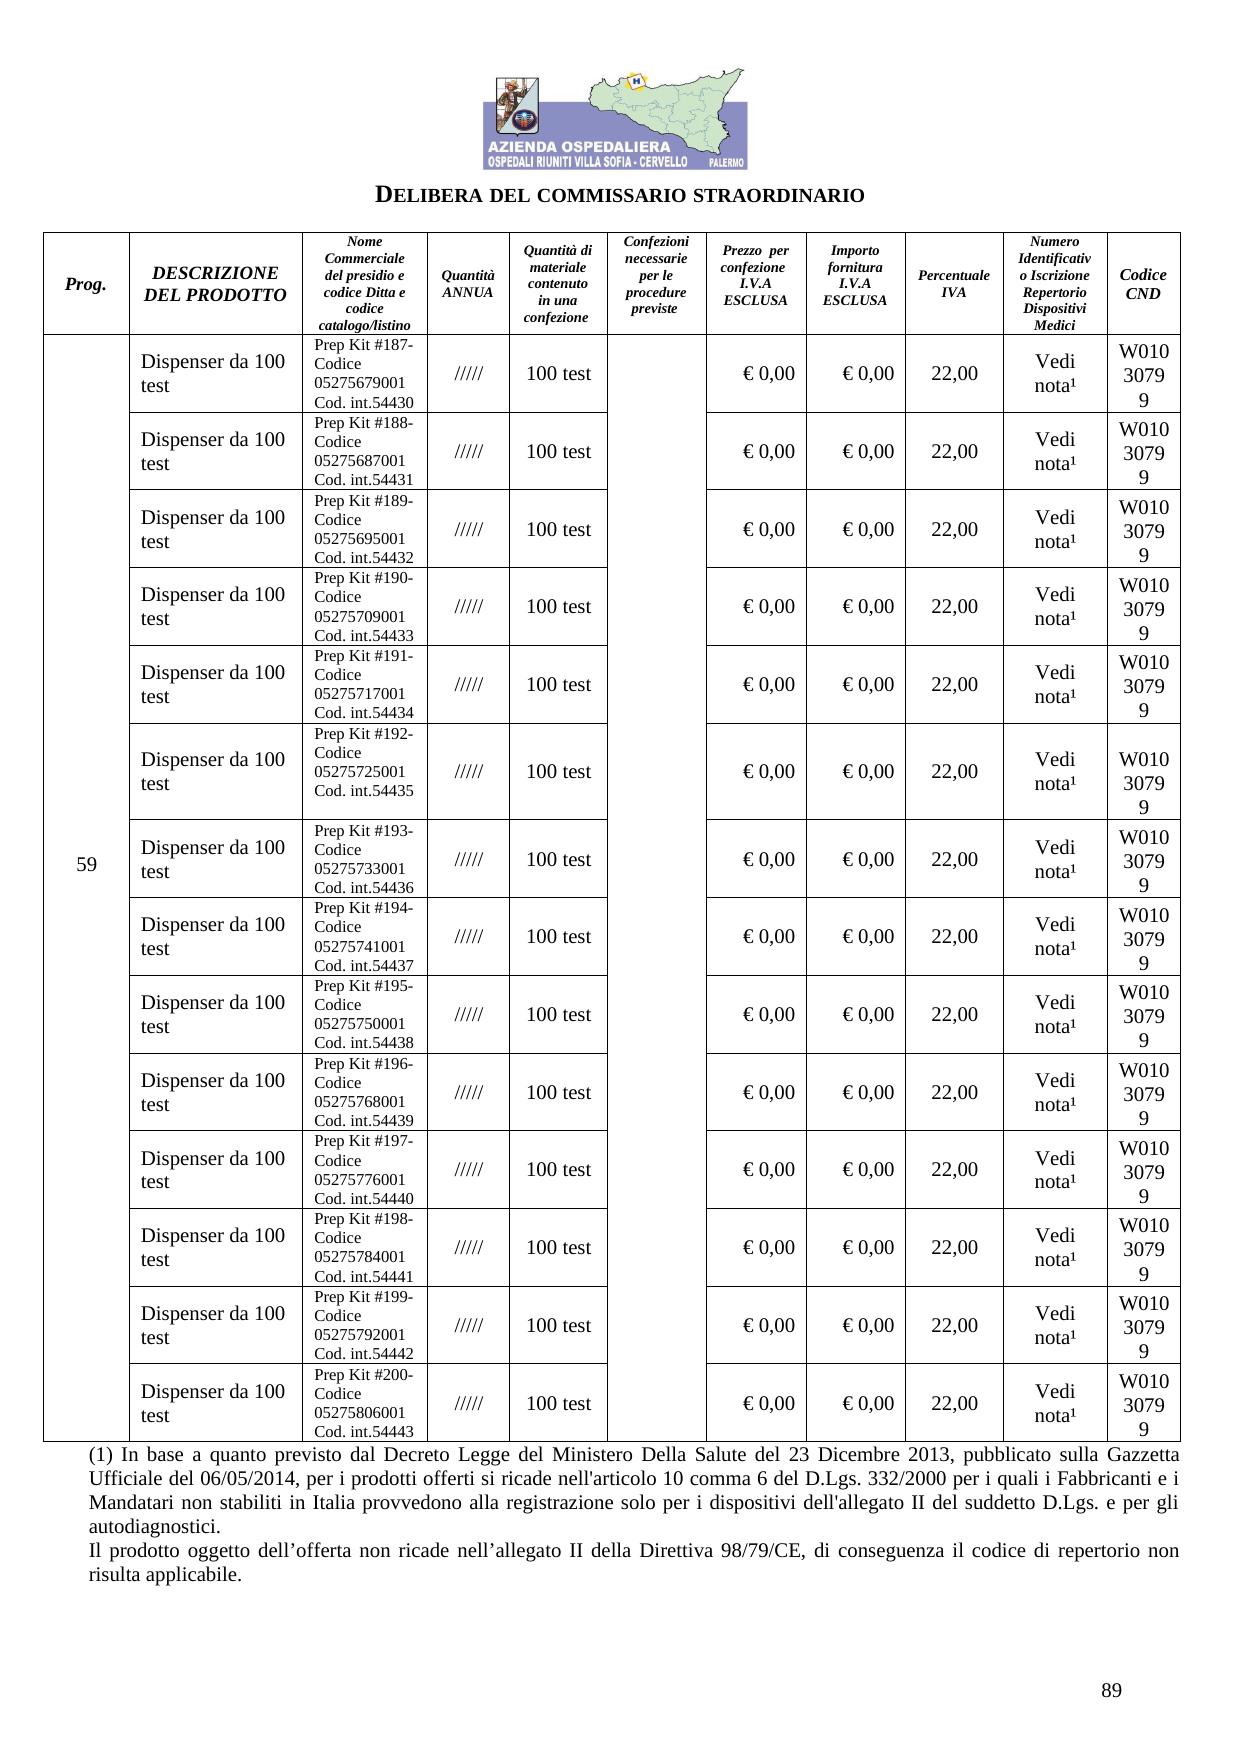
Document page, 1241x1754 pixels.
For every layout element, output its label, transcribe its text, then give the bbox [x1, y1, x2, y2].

table_header Percentuale IVA [906, 233, 1003, 334]
table_cell 100 test [510, 976, 607, 1052]
table_cell Vedi nota¹ [1004, 568, 1107, 645]
table_cell ///// [428, 1287, 509, 1363]
table_cell W01030799 [1108, 413, 1180, 489]
table_cell € 0,00 [707, 976, 806, 1052]
table_cell € 0,00 [807, 820, 905, 897]
table_cell € 0,00 [807, 1364, 905, 1441]
table_cell ///// [428, 1131, 509, 1208]
table_cell W01030799 [1108, 724, 1180, 819]
table_cell € 0,00 [707, 568, 806, 645]
table_cell Vedi nota¹ [1004, 976, 1107, 1052]
table_cell 22,00 [906, 820, 1003, 897]
table_cell € 0,00 [707, 1054, 806, 1130]
table_cell 100 test [510, 490, 607, 567]
table_header Prog. [44, 233, 129, 334]
table_cell Dispenser da 100 test [130, 1054, 302, 1130]
table_cell 100 test [510, 1287, 607, 1363]
text Il prodotto oggetto dell’offerta non ricade nell’allegato II della Direttiva 98/79/CE, di conseguenza il codice di repertorio non risulta applicabile. [88, 1538, 1181, 1586]
table_cell € 0,00 [707, 413, 806, 489]
table_cell € 0,00 [807, 724, 905, 819]
table_header Quantità di materiale contenuto in una confezione [510, 233, 607, 334]
table_cell Prep Kit #188- Codice 05275687001 Cod. int.54431 [303, 413, 427, 489]
table_cell € 0,00 [707, 646, 806, 722]
table_cell € 0,00 [707, 1364, 806, 1441]
table_cell Vedi nota¹ [1004, 646, 1107, 722]
table_cell ///// [428, 568, 509, 645]
table_cell € 0,00 [707, 335, 806, 412]
table_cell € 0,00 [707, 724, 806, 819]
table_cell ///// [428, 724, 509, 819]
table_cell ///// [428, 1209, 509, 1286]
table_cell 22,00 [906, 335, 1003, 412]
table_cell € 0,00 [807, 898, 905, 975]
table_cell 22,00 [906, 490, 1003, 567]
table_cell W01030799 [1108, 1131, 1180, 1208]
table_cell ///// [428, 490, 509, 567]
table_header Confezioni necessarie per le procedure previste [608, 233, 706, 334]
table_cell [608, 335, 706, 1441]
table_cell Prep Kit #199- Codice 05275792001 Cod. int.54442 [303, 1287, 427, 1363]
table_cell Vedi nota¹ [1004, 724, 1107, 819]
table_cell 22,00 [906, 898, 1003, 975]
table_cell Dispenser da 100 test [130, 1364, 302, 1441]
table_cell Prep Kit #200- Codice 05275806001 Cod. int.54443 [303, 1364, 427, 1441]
table_cell Vedi nota¹ [1004, 820, 1107, 897]
table_cell 22,00 [906, 413, 1003, 489]
table_cell € 0,00 [807, 1209, 905, 1286]
table_cell ///// [428, 335, 509, 412]
table_cell Dispenser da 100 test [130, 646, 302, 722]
table_cell € 0,00 [707, 820, 806, 897]
table_cell 100 test [510, 724, 607, 819]
table_header Prezzo per confezione I.V.A ESCLUSA [707, 233, 806, 334]
table_cell € 0,00 [807, 976, 905, 1052]
table_cell 100 test [510, 820, 607, 897]
table_cell W01030799 [1108, 898, 1180, 975]
table_cell € 0,00 [807, 490, 905, 567]
table_cell Prep Kit #192- Codice 05275725001 Cod. int.54435 [303, 724, 427, 819]
table_cell W01030799 [1108, 1364, 1180, 1441]
table_header Nome Commerciale del presidio e codice Ditta e codice catalogo/listino [303, 233, 427, 334]
table_cell ///// [428, 898, 509, 975]
table_cell ///// [428, 1364, 509, 1441]
table_cell € 0,00 [807, 646, 905, 722]
table_cell W01030799 [1108, 646, 1180, 722]
table_cell Prep Kit #194- Codice 05275741001 Cod. int.54437 [303, 898, 427, 975]
table_cell Dispenser da 100 test [130, 490, 302, 567]
table_cell 22,00 [906, 1131, 1003, 1208]
table_cell 100 test [510, 1364, 607, 1441]
table_cell W01030799 [1108, 976, 1180, 1052]
table_cell 100 test [510, 335, 607, 412]
table_header Codice CND [1108, 233, 1180, 334]
table_cell Dispenser da 100 test [130, 1287, 302, 1363]
table_cell € 0,00 [807, 1287, 905, 1363]
table_cell Prep Kit #193- Codice 05275733001 Cod. int.54436 [303, 820, 427, 897]
table_cell ///// [428, 820, 509, 897]
table_cell Prep Kit #189- Codice 05275695001 Cod. int.54432 [303, 490, 427, 567]
table_cell Prep Kit #187- Codice 05275679001 Cod. int.54430 [303, 335, 427, 412]
table_cell ///// [428, 646, 509, 722]
table_header Quantità ANNUA [428, 233, 509, 334]
table_cell Vedi nota¹ [1004, 1287, 1107, 1363]
table_cell € 0,00 [807, 568, 905, 645]
table_header Numero Identificativo Iscrizione Repertorio Dispositivi Medici [1004, 233, 1107, 334]
table_cell Dispenser da 100 test [130, 1131, 302, 1208]
table_cell 100 test [510, 1209, 607, 1286]
table_cell 100 test [510, 898, 607, 975]
table_header DESCRIZIONE DEL PRODOTTO [130, 233, 302, 334]
table_cell Dispenser da 100 test [130, 335, 302, 412]
table_cell Prep Kit #197- Codice 05275776001 Cod. int.54440 [303, 1131, 427, 1208]
table_cell € 0,00 [707, 1131, 806, 1208]
text (1) In base a quanto previsto dal Decreto Legge del Ministero Della Salute del 23 Dicembre 2013, pubblicato sulla Gazzetta Ufficiale del 06/05/2014, per i prodotti offerti si ricade nell'articolo 10 comma 6 del D.Lgs. 332/2000 per i quali i Fabbricanti e i Mandatari non stabiliti in Italia provvedono alla registrazione solo per i dispositivi dell'allegato II del suddetto D.Lgs. e per gli autodiagnostici. [88, 1442, 1181, 1538]
table_cell W01030799 [1108, 490, 1180, 567]
table_cell Dispenser da 100 test [130, 724, 302, 819]
table_cell Dispenser da 100 test [130, 413, 302, 489]
table_cell W01030799 [1108, 1054, 1180, 1130]
table_cell Vedi nota¹ [1004, 1054, 1107, 1130]
table_cell € 0,00 [707, 1287, 806, 1363]
table_cell ///// [428, 413, 509, 489]
table_cell Vedi nota¹ [1004, 335, 1107, 412]
table_cell Prep Kit #198- Codice 05275784001 Cod. int.54441 [303, 1209, 427, 1286]
table_cell 22,00 [906, 1364, 1003, 1441]
table_cell 22,00 [906, 724, 1003, 819]
table_cell W01030799 [1108, 335, 1180, 412]
table_cell € 0,00 [807, 335, 905, 412]
table_cell 22,00 [906, 646, 1003, 722]
table_cell € 0,00 [807, 1131, 905, 1208]
table_cell 22,00 [906, 1054, 1003, 1130]
table_cell Vedi nota¹ [1004, 1209, 1107, 1286]
table_cell 22,00 [906, 976, 1003, 1052]
table_cell 59 [44, 335, 129, 1441]
table_cell Dispenser da 100 test [130, 976, 302, 1052]
table_cell 22,00 [906, 1209, 1003, 1286]
table_cell Vedi nota¹ [1004, 1364, 1107, 1441]
table_cell Prep Kit #196- Codice 05275768001 Cod. int.54439 [303, 1054, 427, 1130]
table_cell € 0,00 [707, 490, 806, 567]
table_cell Prep Kit #195- Codice 05275750001 Cod. int.54438 [303, 976, 427, 1052]
table_cell € 0,00 [807, 413, 905, 489]
table_cell 100 test [510, 1131, 607, 1208]
table_cell W01030799 [1108, 1287, 1180, 1363]
table_cell 22,00 [906, 1287, 1003, 1363]
table_cell Prep Kit #191- Codice 05275717001 Cod. int.54434 [303, 646, 427, 722]
table_header Importo fornitura I.V.A ESCLUSA [807, 233, 905, 334]
table_cell € 0,00 [707, 898, 806, 975]
table_cell Dispenser da 100 test [130, 1209, 302, 1286]
table_cell Vedi nota¹ [1004, 898, 1107, 975]
table_cell W01030799 [1108, 1209, 1180, 1286]
table_cell 100 test [510, 1054, 607, 1130]
table_cell ///// [428, 976, 509, 1052]
table_cell Vedi nota¹ [1004, 1131, 1107, 1208]
table_cell W01030799 [1108, 568, 1180, 645]
table_cell 100 test [510, 646, 607, 722]
table_cell 100 test [510, 568, 607, 645]
table_cell Vedi nota¹ [1004, 490, 1107, 567]
table_cell ///// [428, 1054, 509, 1130]
table_cell Prep Kit #190- Codice 05275709001 Cod. int.54433 [303, 568, 427, 645]
table_cell € 0,00 [707, 1209, 806, 1286]
table_cell W01030799 [1108, 820, 1180, 897]
table_cell Dispenser da 100 test [130, 820, 302, 897]
table_cell 100 test [510, 413, 607, 489]
table_cell Vedi nota¹ [1004, 413, 1107, 489]
table_cell 22,00 [906, 568, 1003, 645]
table_cell € 0,00 [807, 1054, 905, 1130]
table_cell Dispenser da 100 test [130, 568, 302, 645]
table_cell Dispenser da 100 test [130, 898, 302, 975]
